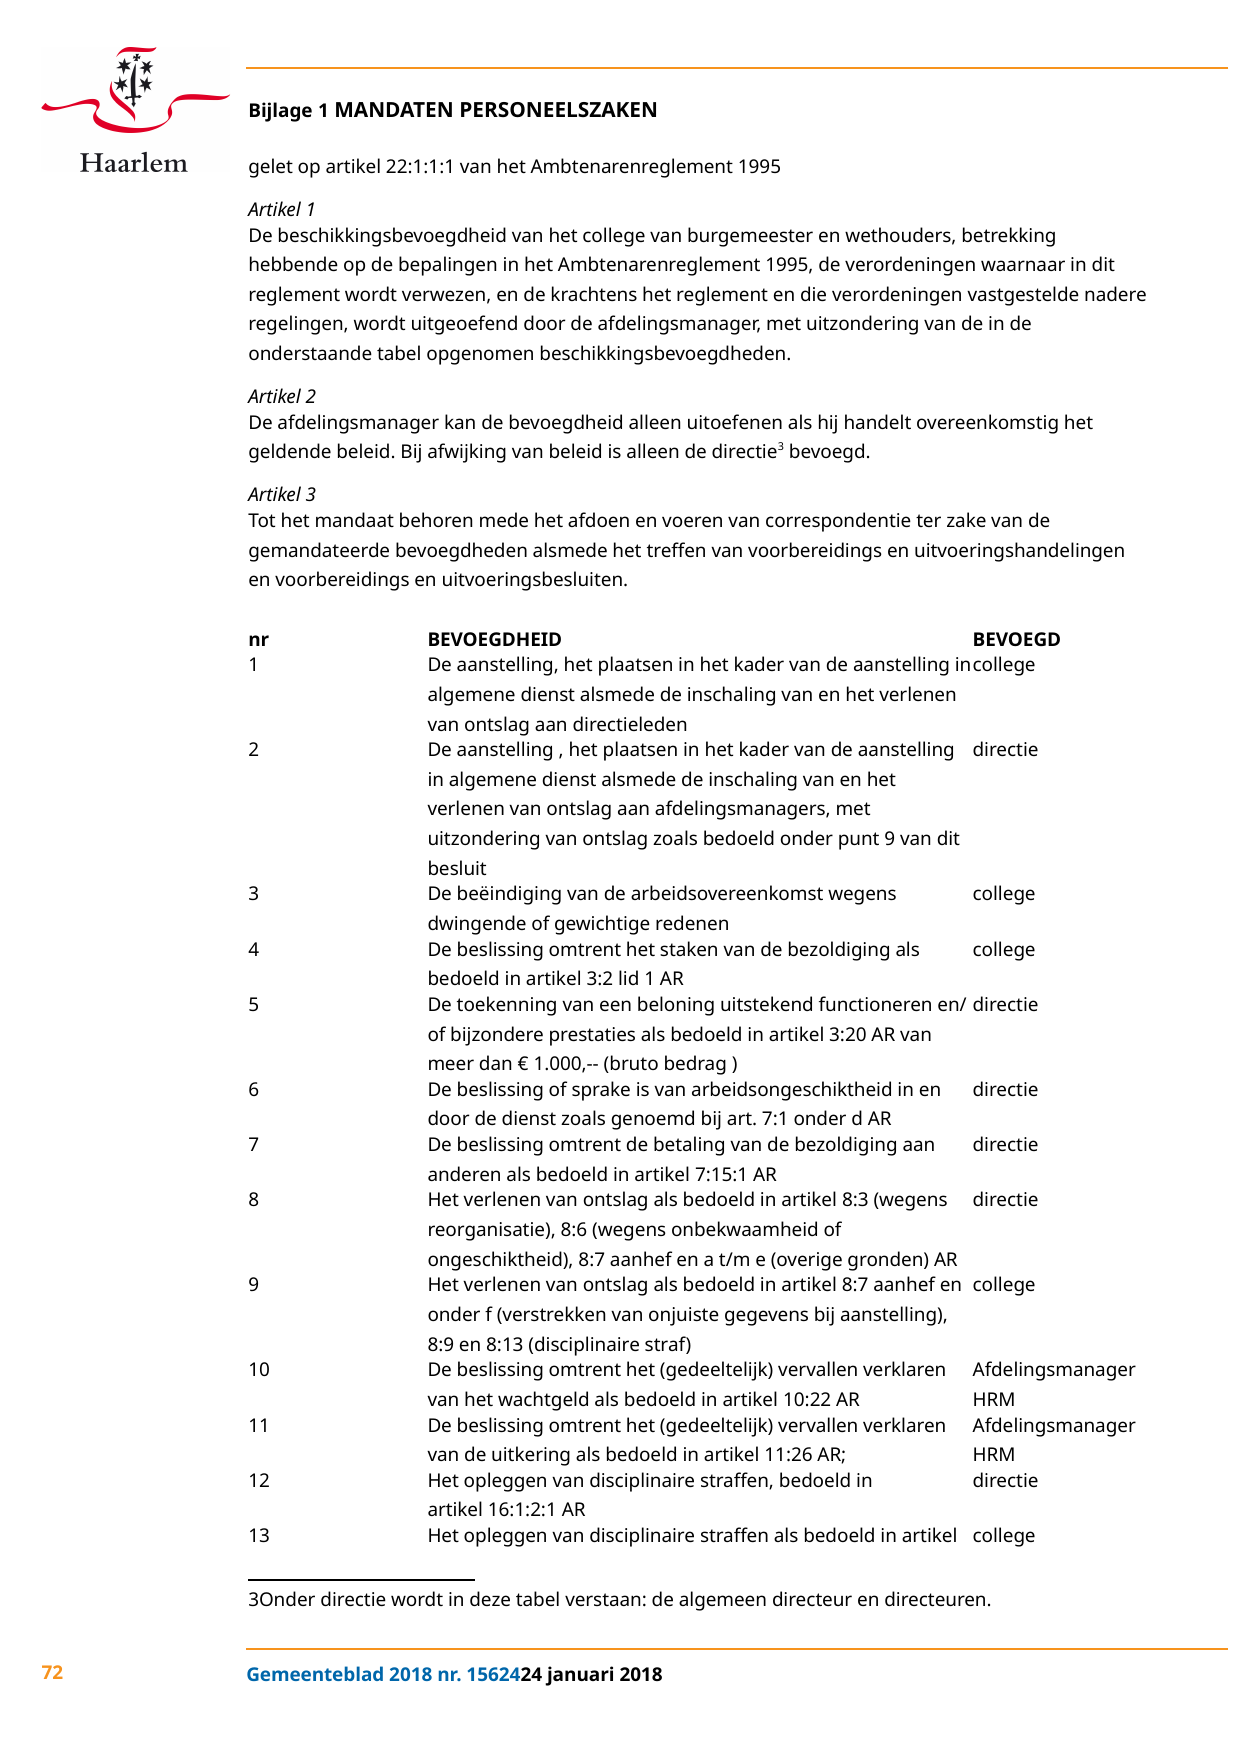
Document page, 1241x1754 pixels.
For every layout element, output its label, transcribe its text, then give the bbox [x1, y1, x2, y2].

table_cell 10 [248, 1356, 427, 1412]
table_cell 11 [248, 1412, 427, 1467]
table_cell directie [973, 1187, 1152, 1272]
table_cell De aanstelling , het plaatsen in het kader van de aanstelling in algemene dienst alsmede de inschaling van en het verlenen van ontslag aan afdelingsmanagers, met uitzondering van ontslag zoals bedoeld onder punt 9 van dit besluit [427, 736, 972, 881]
table_cell De beslissing omtrent het (gedeeltelijk) vervallen verklaren van het wachtgeld als bedoeld in artikel 10:22 AR [427, 1356, 972, 1412]
table_cell 12 [248, 1467, 427, 1522]
text Artikel 2 [248, 383, 1152, 409]
table_cell 6 [248, 1076, 427, 1131]
table_cell 13 [248, 1523, 427, 1548]
table_cell Afdelingsmanager HRM [973, 1412, 1152, 1467]
text Bijlage 1 MANDATEN PERSONEELSZAKEN [248, 95, 1152, 123]
table_cell 3 [248, 881, 427, 936]
table_cell directie [973, 1131, 1152, 1187]
table_cell Het verlenen van ontslag als bedoeld in artikel 8:3 (wegens reorganisatie), 8:6 (wegens onbekwaamheid of ongeschiktheid), 8:7 aanhef en a t/m e (overige gronden) AR [427, 1187, 972, 1272]
table_cell college [973, 1272, 1152, 1356]
text Tot het mandaat behoren mede het afdoen en voeren van correspondentie ter zake van de gemandateerde bevoegdheden alsmede het treffen van voorbereidings en uitvoeringshandelingen en voorbereidings en uitvoeringsbesluiten. [248, 507, 1152, 592]
text De beschikkingsbevoegdheid van het college van burgemeester en wethouders, betrekking hebbende op de bepalingen in het Ambtenarenreglement 1995, de verordeningen waarnaar in dit reglement wordt verwezen, en de krachtens het reglement en die verordeningen vastgestelde nadere regelingen, wordt uitgeoefend door de afdelingsmanager, met uitzondering van de in de onderstaande tabel opgenomen beschikkingsbevoegdheden. [248, 222, 1152, 366]
table_cell 2 [248, 736, 427, 881]
text Artikel 1 [248, 196, 1152, 222]
text Artikel 3 [248, 482, 1152, 507]
table_cell Afdelingsmanager HRM [973, 1356, 1152, 1412]
table_cell Het opleggen van disciplinaire straffen als bedoeld in artikel [427, 1523, 972, 1548]
table_cell Het verlenen van ontslag als bedoeld in artikel 8:7 aanhef en onder f (verstrekken van onjuiste gegevens bij aanstelling), 8:9 en 8:13 (disciplinaire straf) [427, 1272, 972, 1356]
text gelet op artikel 22:1:1:1 van het Ambtenarenreglement 1995 [248, 153, 1152, 179]
text Onder directie wordt in deze tabel verstaan: de algemeen directeur en directeuren. [248, 1586, 1152, 1612]
table_cell De aanstelling, het plaatsen in het kader van de aanstelling in algemene dienst alsmede de inschaling van en het verlenen van ontslag aan directieleden [427, 652, 972, 736]
table_cell college [973, 652, 1152, 736]
table_header BEVOEGD [973, 626, 1152, 652]
table_cell De beëindiging van de arbeidsovereenkomst wegens dwingende of gewichtige redenen [427, 881, 972, 936]
table_cell De beslissing omtrent het staken van de bezoldiging als bedoeld in artikel 3:2 lid 1 AR [427, 936, 972, 991]
table_cell De beslissing of sprake is van arbeidsongeschiktheid in en door de dienst zoals genoemd bij art. 7:1 onder d AR [427, 1076, 972, 1131]
table_cell 4 [248, 936, 427, 991]
table_cell 9 [248, 1272, 427, 1356]
table_header BEVOEGDHEID [427, 626, 972, 652]
table_cell 7 [248, 1131, 427, 1187]
table_cell De beslissing omtrent het (gedeeltelijk) vervallen verklaren van de uitkering als bedoeld in artikel 11:26 AR; [427, 1412, 972, 1467]
table_cell 8 [248, 1187, 427, 1272]
table_cell De toekenning van een beloning uitstekend functioneren en/ of bijzondere prestaties als bedoeld in artikel 3:20 AR van meer dan € 1.000,-- (bruto bedrag ) [427, 991, 972, 1076]
picture [41, 47, 231, 172]
table_cell college [973, 1523, 1152, 1548]
table_cell directie [973, 1076, 1152, 1131]
table_cell Het opleggen van disciplinaire straffen, bedoeld in artikel 16:1:2:1 AR [427, 1467, 972, 1522]
table_cell college [973, 881, 1152, 936]
table_cell De beslissing omtrent de betaling van de bezoldiging aan anderen als bedoeld in artikel 7:15:1 AR [427, 1131, 972, 1187]
text De afdelingsmanager kan de bevoegdheid alleen uitoefenen als hij handelt overeenkomstig het geldende beleid. Bij afwijking van beleid is alleen de directie bevoegd. [248, 409, 1152, 464]
table_cell college [973, 936, 1152, 991]
table_cell 5 [248, 991, 427, 1076]
table_cell directie [973, 1467, 1152, 1522]
table_cell 1 [248, 652, 427, 736]
table_cell directie [973, 736, 1152, 881]
table_cell directie [973, 991, 1152, 1076]
table_header nr [248, 626, 427, 652]
